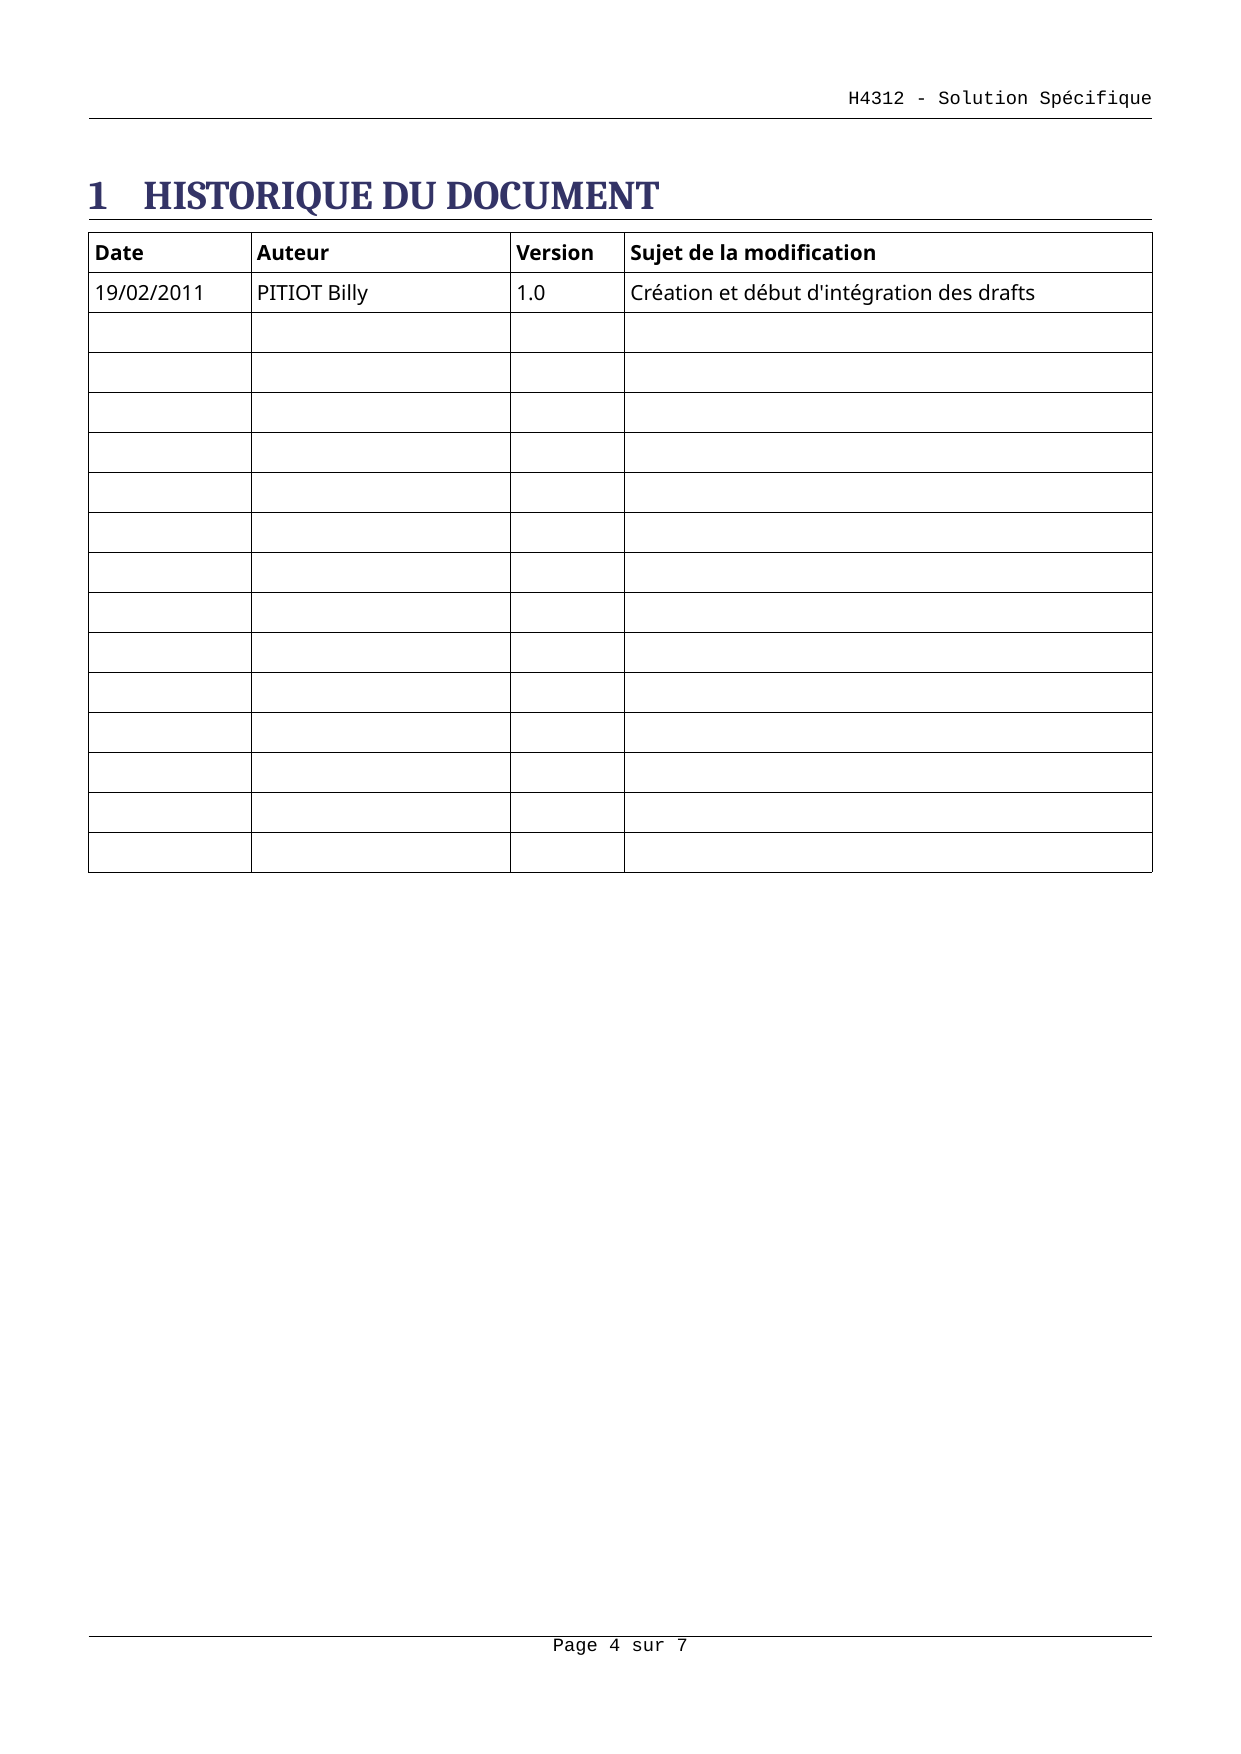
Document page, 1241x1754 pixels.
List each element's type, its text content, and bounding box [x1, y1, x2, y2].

table_cell [252, 553, 510, 592]
table_cell [625, 753, 1152, 792]
table_cell [511, 793, 624, 832]
table_cell [625, 553, 1152, 592]
table_cell [252, 473, 510, 512]
table_cell [511, 553, 624, 592]
table_cell [252, 633, 510, 672]
table_cell [625, 473, 1152, 512]
table_cell 19/02/2011 [89, 273, 251, 312]
table_cell [625, 793, 1152, 832]
table_cell [89, 393, 251, 432]
table_cell [511, 633, 624, 672]
table_header Version [511, 233, 624, 272]
subtitle Historique du document [88, 172, 1152, 219]
table_cell [511, 473, 624, 512]
table_cell [89, 673, 251, 712]
table_cell [89, 593, 251, 632]
table_cell 1.0 [511, 273, 624, 312]
table_cell [511, 353, 624, 392]
table_cell [625, 673, 1152, 712]
table_header Sujet de la modification [625, 233, 1152, 272]
table_cell [252, 313, 510, 352]
table_cell [625, 593, 1152, 632]
table_header Auteur [252, 233, 510, 272]
table_cell [89, 753, 251, 792]
table_cell [89, 433, 251, 472]
table_cell [89, 353, 251, 392]
table_cell [625, 513, 1152, 552]
table_cell [252, 713, 510, 752]
table_cell [511, 753, 624, 792]
table_cell [252, 433, 510, 472]
table_cell [625, 833, 1152, 872]
table_cell [252, 593, 510, 632]
table_cell [625, 633, 1152, 672]
table_cell [89, 313, 251, 352]
table_cell [89, 473, 251, 512]
table_cell [89, 633, 251, 672]
table_cell [511, 433, 624, 472]
table_cell [511, 593, 624, 632]
table_cell [511, 313, 624, 352]
table_cell [89, 793, 251, 832]
table_cell Création et début d'intégration des drafts [625, 273, 1152, 312]
table_cell [252, 833, 510, 872]
table_cell [625, 433, 1152, 472]
table_cell [89, 513, 251, 552]
table_cell [625, 313, 1152, 352]
table_cell [89, 833, 251, 872]
table_cell [89, 713, 251, 752]
table_cell [89, 553, 251, 592]
table_cell [252, 753, 510, 792]
table_cell [252, 513, 510, 552]
table_cell [511, 713, 624, 752]
table_cell [511, 393, 624, 432]
table_cell [511, 513, 624, 552]
table_cell [252, 793, 510, 832]
table_cell PITIOT Billy [252, 273, 510, 312]
table_cell [511, 673, 624, 712]
table_cell [625, 713, 1152, 752]
table_cell [252, 353, 510, 392]
table_cell [252, 393, 510, 432]
table_cell [252, 673, 510, 712]
table_cell [625, 353, 1152, 392]
table_cell [511, 833, 624, 872]
table_header Date [89, 233, 251, 272]
table_cell [625, 393, 1152, 432]
